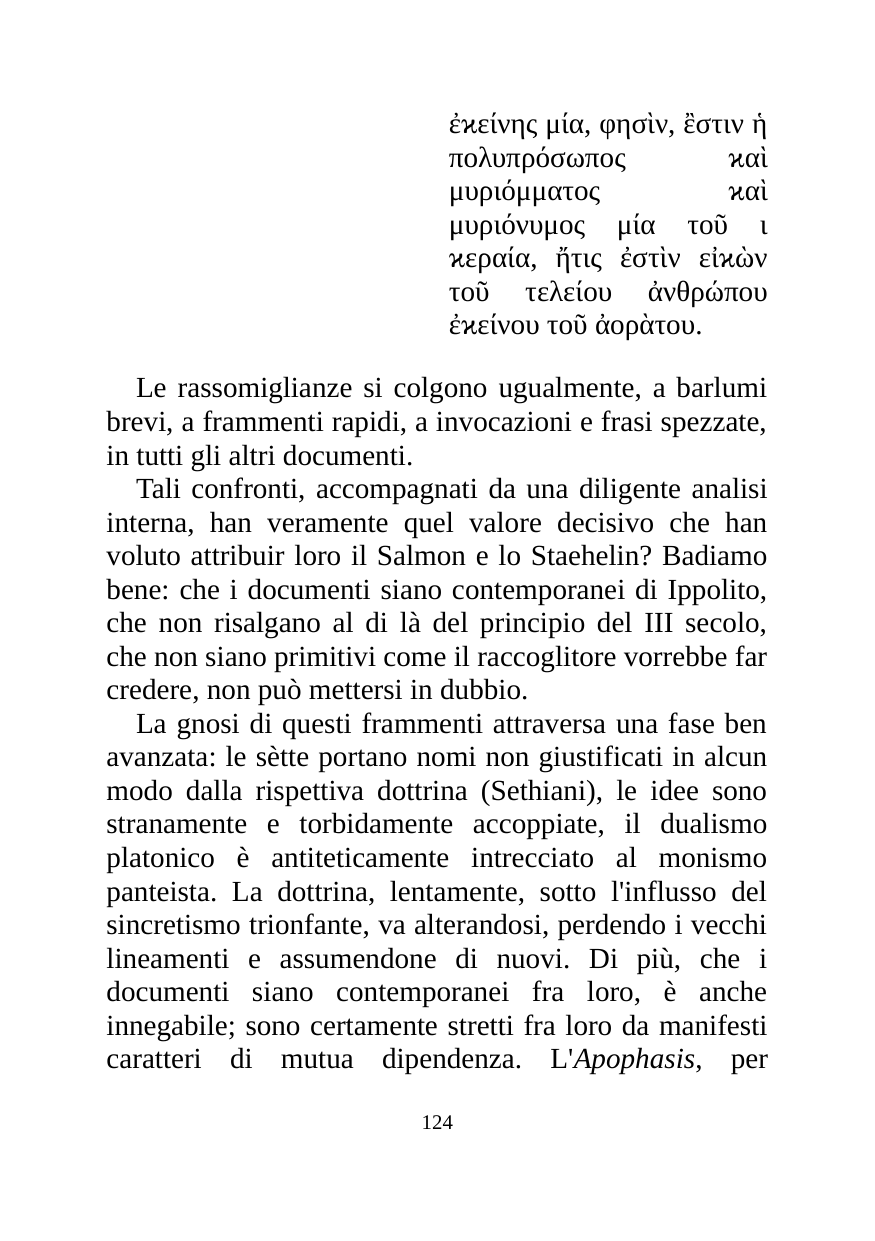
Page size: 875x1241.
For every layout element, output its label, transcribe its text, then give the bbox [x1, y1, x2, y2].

text La gnosi di questi frammenti attraversa una fase ben avanzata: le sètte portano nomi non giustificati in alcun modo dalla rispettiva dottrina (Sethiani), le idee sono stranamente e torbidamente accoppiate, il dualismo platonico è antiteticamente intrecciato al monismo panteista. La dottrina, lentamente, sotto l'influsso del sincretismo trionfante, va alterandosi, perdendo i vecchi lineamenti e assumendone di nuovi. Di più, che i documenti siano contemporanei fra loro, è anche innegabile; sono certamente stretti fra loro da manifesti caratteri di mutua dipendenza. L'Apophasis, per [106, 706, 768, 1075]
table_cell ἐϰείνης μία, φησὶν, ἒστιν ἡ πολυπρόσωπος ϰαὶ μυριόμματος ϰαὶ μυριόνυμος μία τοῦ ι ϰεραία, ἤτις ἐστὶν εἰϰὼν τοῦ τελείου ἀνθρώπου ἐϰείνου τοῦ ἀορὰτου. [437, 106, 768, 341]
table_cell [106, 106, 437, 341]
text Le rassomiglianze si colgono ugualmente, a barlumi brevi, a frammenti rapidi, a invocazioni e frasi spezzate, in tutti gli altri documenti. [106, 371, 768, 471]
text Tali confronti, accompagnati da una diligente analisi interna, han veramente quel valore decisivo che han voluto attribuir loro il Salmon e lo Staehelin? Badiamo bene: che i documenti siano contemporanei di Ippolito, che non risalgano al di là del principio del III secolo, che non siano primitivi come il raccoglitore vorrebbe far credere, non può mettersi in dubbio. [106, 471, 768, 706]
